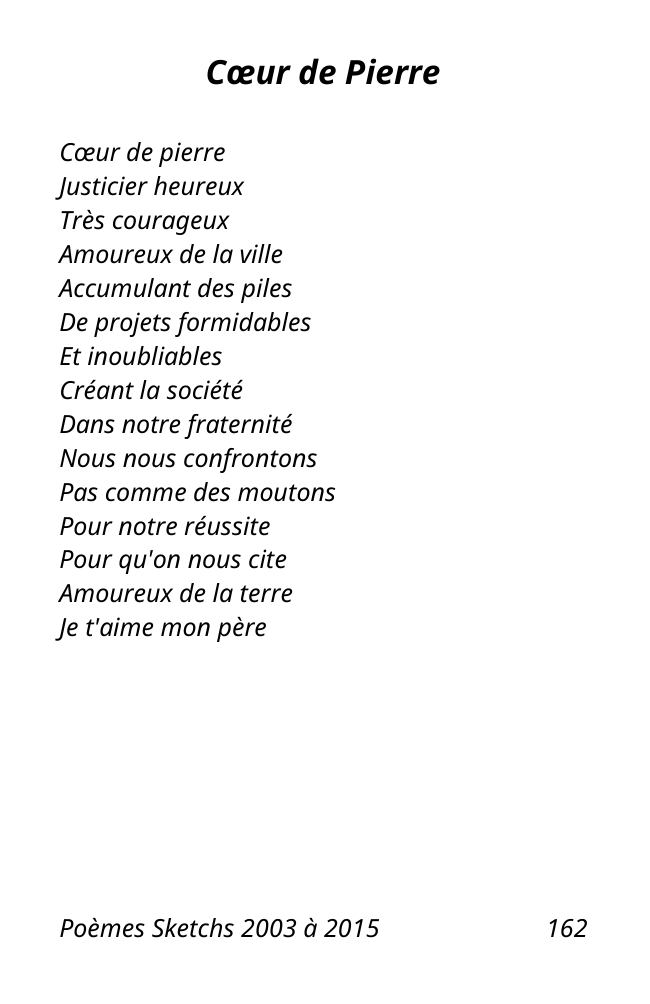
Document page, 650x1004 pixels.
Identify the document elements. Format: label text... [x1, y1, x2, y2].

text Dans notre fraternité [59, 407, 591, 441]
text Pour qu'on nous cite [59, 542, 591, 576]
text Justicier heureux [59, 169, 591, 203]
text Amoureux de la terre [59, 576, 591, 610]
text De projets formidables [59, 305, 591, 339]
text Cœur de pierre [59, 135, 591, 169]
text Très courageux [59, 203, 591, 237]
text Pas comme des moutons [59, 474, 591, 508]
text Je t'aime mon père [59, 610, 591, 644]
text Et inoubliables [59, 339, 591, 373]
text Amoureux de la ville [59, 237, 591, 271]
text Créant la société [59, 373, 591, 407]
subtitle Cœur de Pierre [59, 49, 591, 95]
text Nous nous confrontons [59, 441, 591, 474]
text Pour notre réussite [59, 508, 591, 542]
text Accumulant des piles [59, 271, 591, 305]
